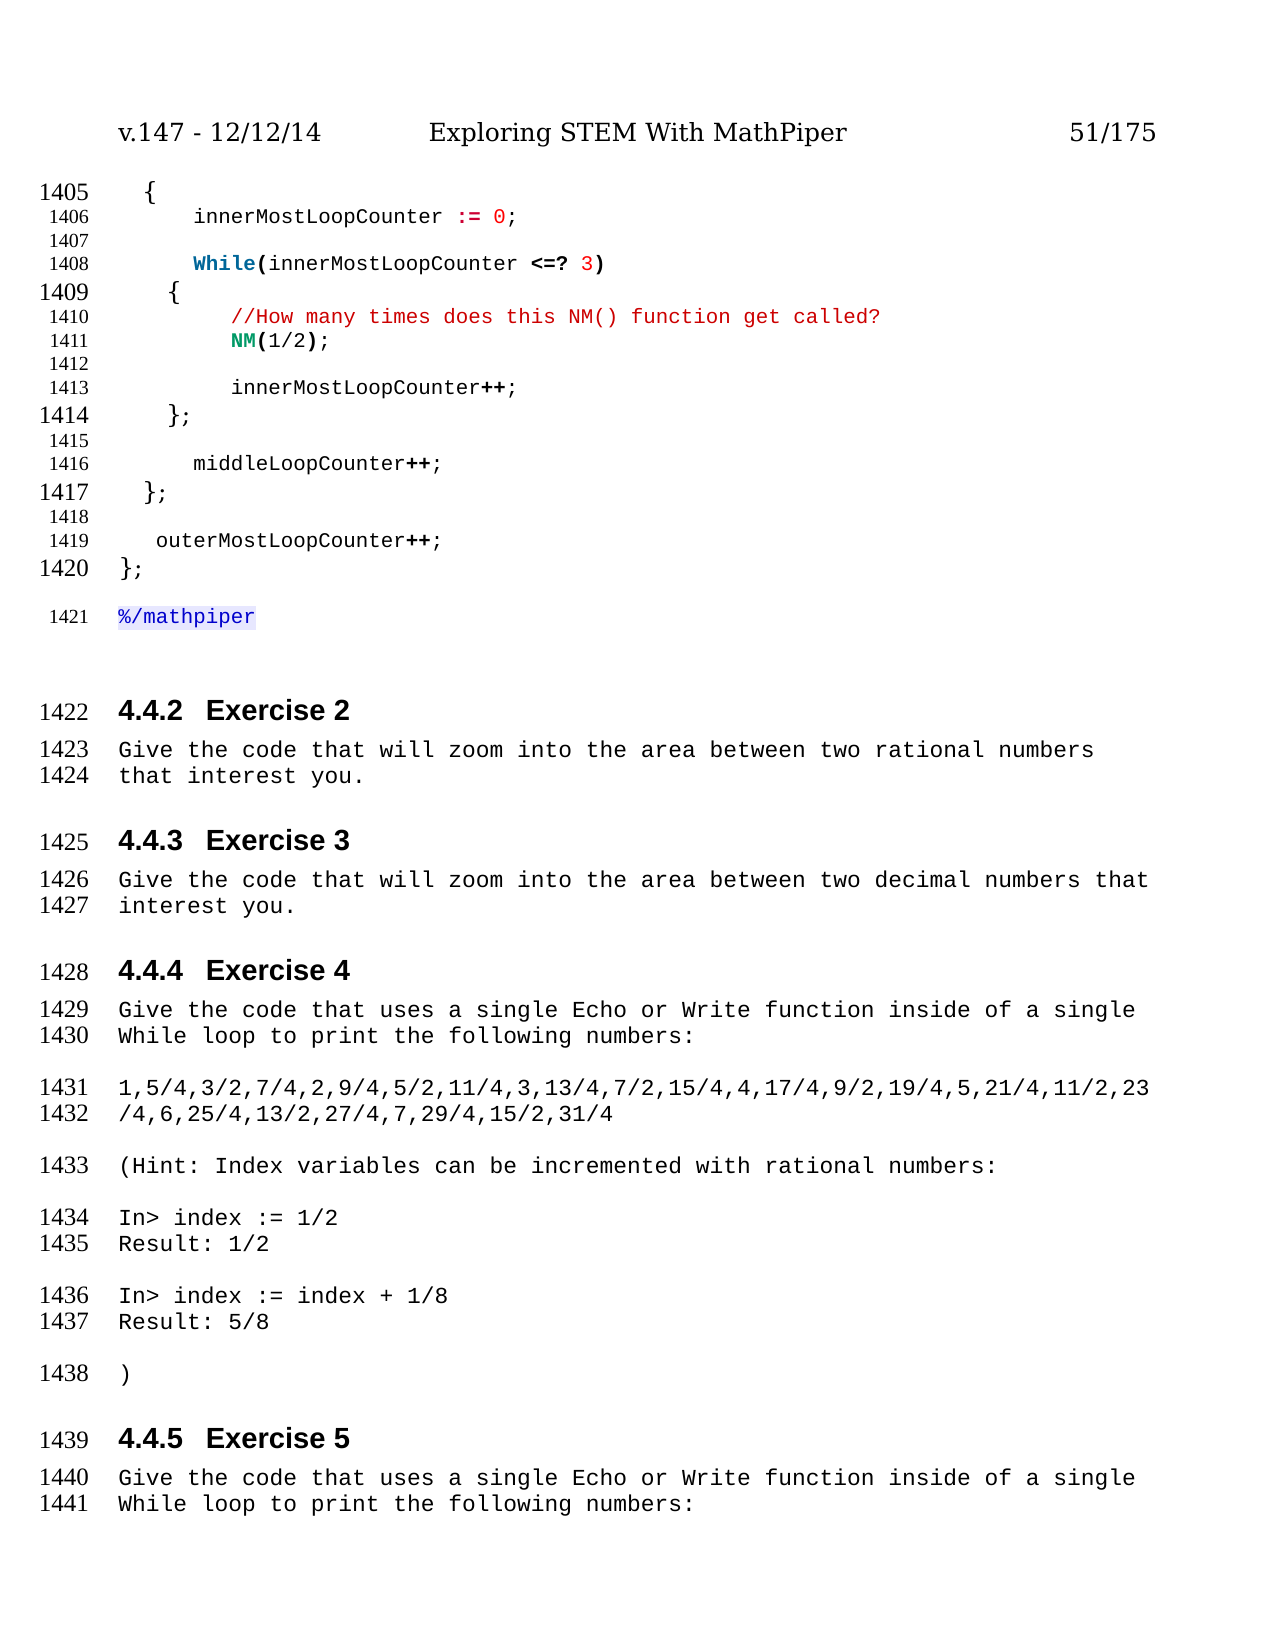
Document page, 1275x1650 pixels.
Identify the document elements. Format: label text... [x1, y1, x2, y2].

text NM(1/2); [118, 330, 1157, 353]
subtitle Exercise 3 [118, 823, 1157, 856]
text }; [118, 553, 1157, 583]
text Result: 1/2 [118, 1232, 1157, 1258]
text Result: 5/8 [118, 1310, 1157, 1336]
text middleLoopCounter++; [118, 453, 1157, 477]
text innerMostLoopCounter++; [118, 377, 1157, 401]
text }; [118, 401, 1157, 430]
text Give the code that uses a single Echo or Write function inside of a single While loop to print the following numbers: [118, 1466, 1157, 1518]
subtitle Exercise 5 [118, 1421, 1157, 1454]
text In> index := index + 1/8 [118, 1284, 1157, 1310]
text While(innerMostLoopCounter <=? 3) [118, 253, 1157, 277]
text { [118, 277, 1157, 306]
text In> index := 1/2 [118, 1206, 1157, 1232]
text Give the code that uses a single Echo or Write function inside of a single While loop to print the following numbers: [118, 999, 1157, 1051]
text }; [118, 477, 1157, 506]
text //How many times does this NM() function get called? [118, 306, 1157, 330]
text Give the code that will zoom into the area between two rational numbers that interest you. [118, 738, 1157, 790]
text (Hint: Index variables can be incremented with rational numbers: [118, 1154, 1157, 1180]
subtitle Exercise 2 [118, 692, 1157, 726]
text Give the code that will zoom into the area between two decimal numbers that interest you. [118, 868, 1157, 920]
text 1,5/4,3/2,7/4,2,9/4,5/2,11/4,3,13/4,7/2,15/4,4,17/4,9/2,19/4,5,21/4,11/2,23/4,6,25/4,13/2,27/4,7,29/4,15/2,31/4 [118, 1077, 1157, 1128]
text outerMostLoopCounter++; [118, 530, 1157, 553]
text { [118, 177, 1157, 206]
subtitle Exercise 4 [118, 953, 1157, 987]
text %/mathpiper [118, 606, 1157, 630]
text innerMostLoopCounter := 0; [118, 206, 1157, 229]
text ) [118, 1362, 1157, 1388]
